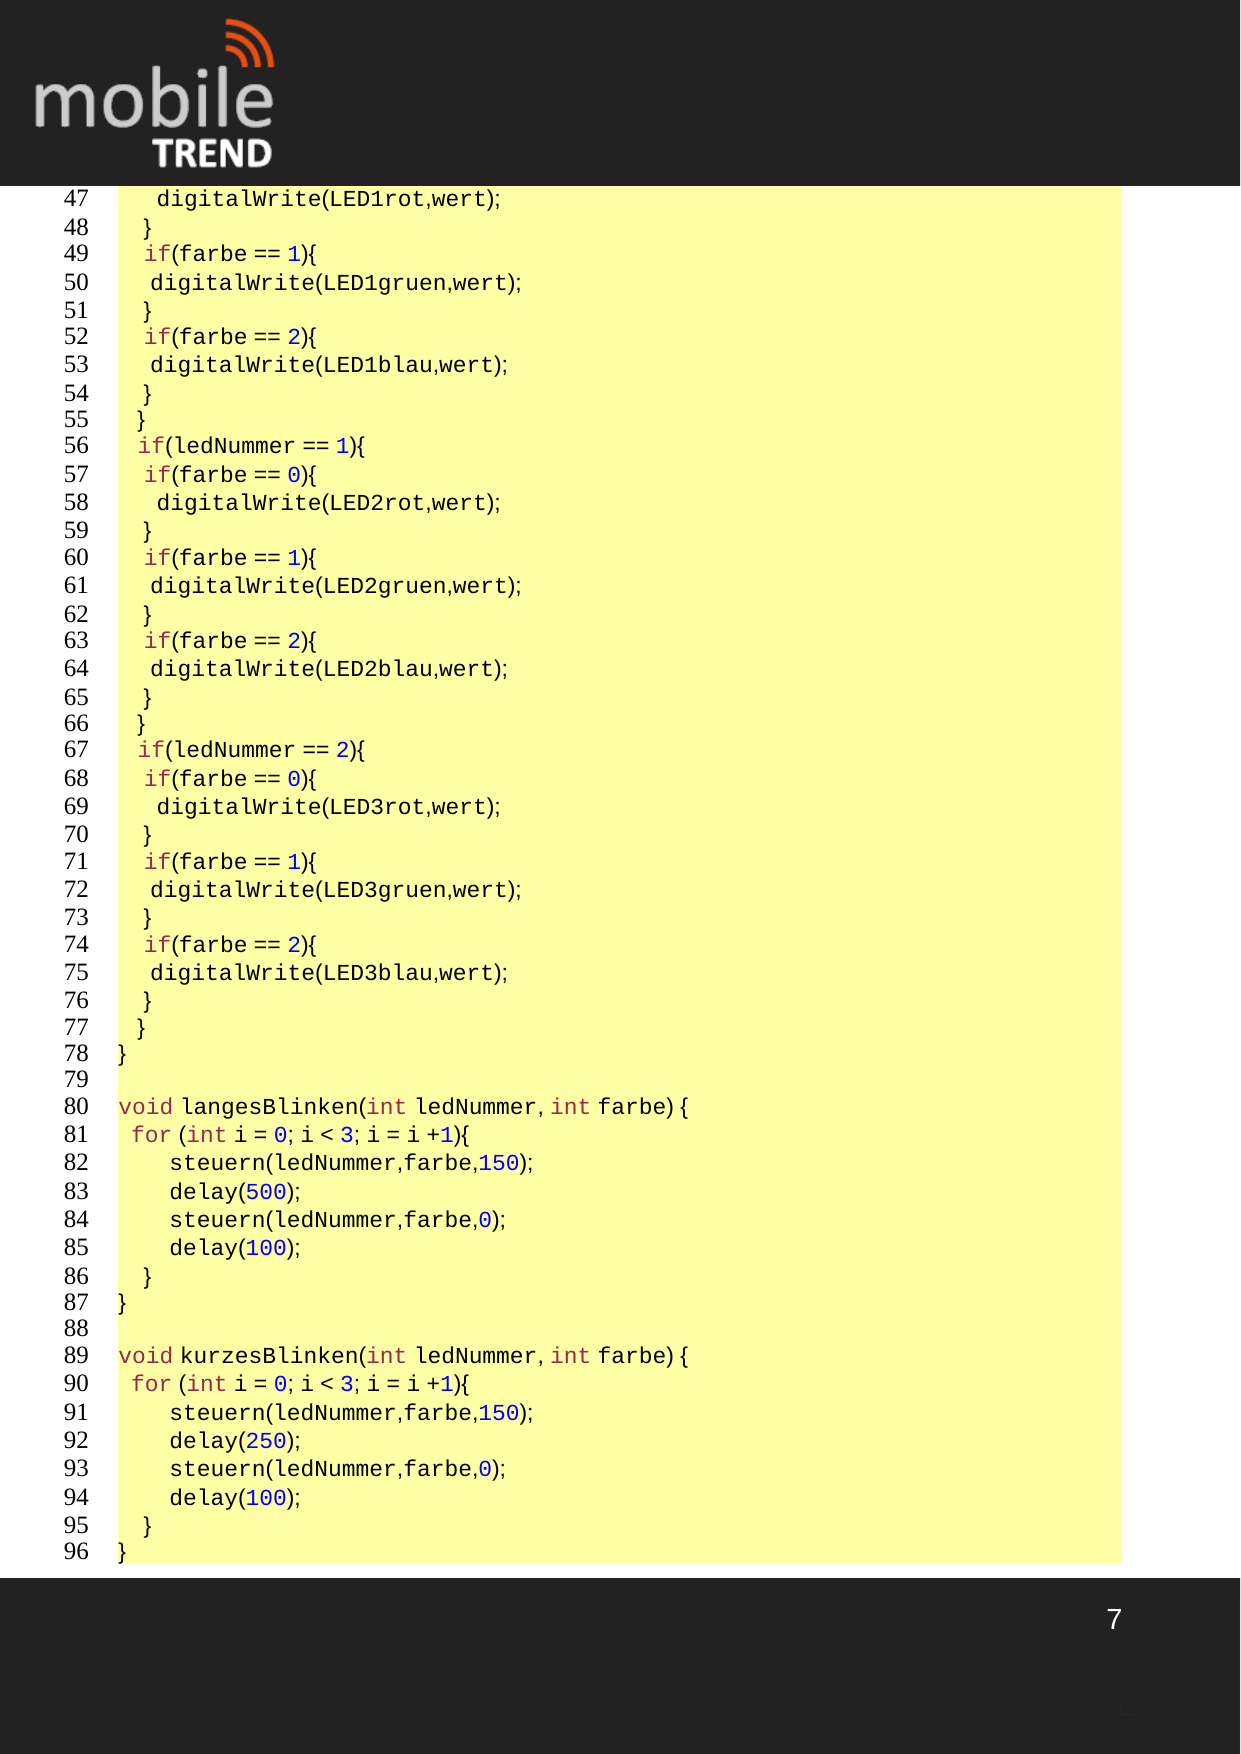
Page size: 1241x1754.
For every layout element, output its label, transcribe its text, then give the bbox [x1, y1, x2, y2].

text } [118, 1512, 1122, 1538]
text if(ledNummer == 1){ [118, 432, 1122, 461]
text } [118, 1538, 1122, 1564]
text } [118, 380, 1122, 406]
text } [118, 1014, 1122, 1040]
text } [118, 821, 1122, 848]
text for (int i = 0; i < 3; i = i +1){ [118, 1121, 1122, 1149]
text digitalWrite(LED3blau,wert); [118, 959, 1122, 987]
text } [118, 1040, 1122, 1066]
text } [118, 297, 1122, 323]
text digitalWrite(LED3gruen,wert); [118, 876, 1122, 904]
text } [118, 214, 1122, 240]
text delay(100); [118, 1483, 1122, 1512]
text digitalWrite(LED2blau,wert); [118, 655, 1122, 683]
text delay(250); [118, 1427, 1122, 1455]
picture [0, 0, 1241, 186]
text if(ledNummer == 2){ [118, 736, 1122, 764]
text steuern(ledNummer,farbe,0); [118, 1206, 1122, 1234]
text } [118, 683, 1122, 710]
text digitalWrite(LED3rot,wert); [118, 793, 1122, 821]
text void kurzesBlinken(int ledNummer, int farbe) { [118, 1342, 1122, 1370]
text if(farbe == 2){ [118, 323, 1122, 351]
text } [118, 601, 1122, 627]
text steuern(ledNummer,farbe,150); [118, 1149, 1122, 1178]
text digitalWrite(LED1rot,wert); [118, 186, 1122, 214]
text if(farbe == 1){ [118, 240, 1122, 268]
text } [118, 904, 1122, 931]
text digitalWrite(LED2rot,wert); [118, 489, 1122, 517]
text steuern(ledNummer,farbe,0); [118, 1455, 1122, 1483]
text if(farbe == 1){ [118, 544, 1122, 572]
text if(farbe == 2){ [118, 627, 1122, 655]
text delay(100); [118, 1234, 1122, 1263]
text } [118, 517, 1122, 544]
text digitalWrite(LED2gruen,wert); [118, 572, 1122, 601]
text steuern(ledNummer,farbe,150); [118, 1398, 1122, 1427]
text } [118, 406, 1122, 432]
text digitalWrite(LED1gruen,wert); [118, 268, 1122, 297]
text } [118, 987, 1122, 1014]
text if(farbe == 1){ [118, 848, 1122, 876]
text void langesBlinken(int ledNummer, int farbe) { [118, 1093, 1122, 1121]
text } [118, 1289, 1122, 1315]
text } [118, 710, 1122, 736]
text } [118, 1263, 1122, 1289]
text if(farbe == 0){ [118, 764, 1122, 793]
text if(farbe == 0){ [118, 461, 1122, 489]
text digitalWrite(LED1blau,wert); [118, 351, 1122, 380]
text if(farbe == 2){ [118, 931, 1122, 959]
picture [0, 1578, 1241, 1754]
text delay(500); [118, 1178, 1122, 1206]
text for (int i = 0; i < 3; i = i +1){ [118, 1370, 1122, 1398]
